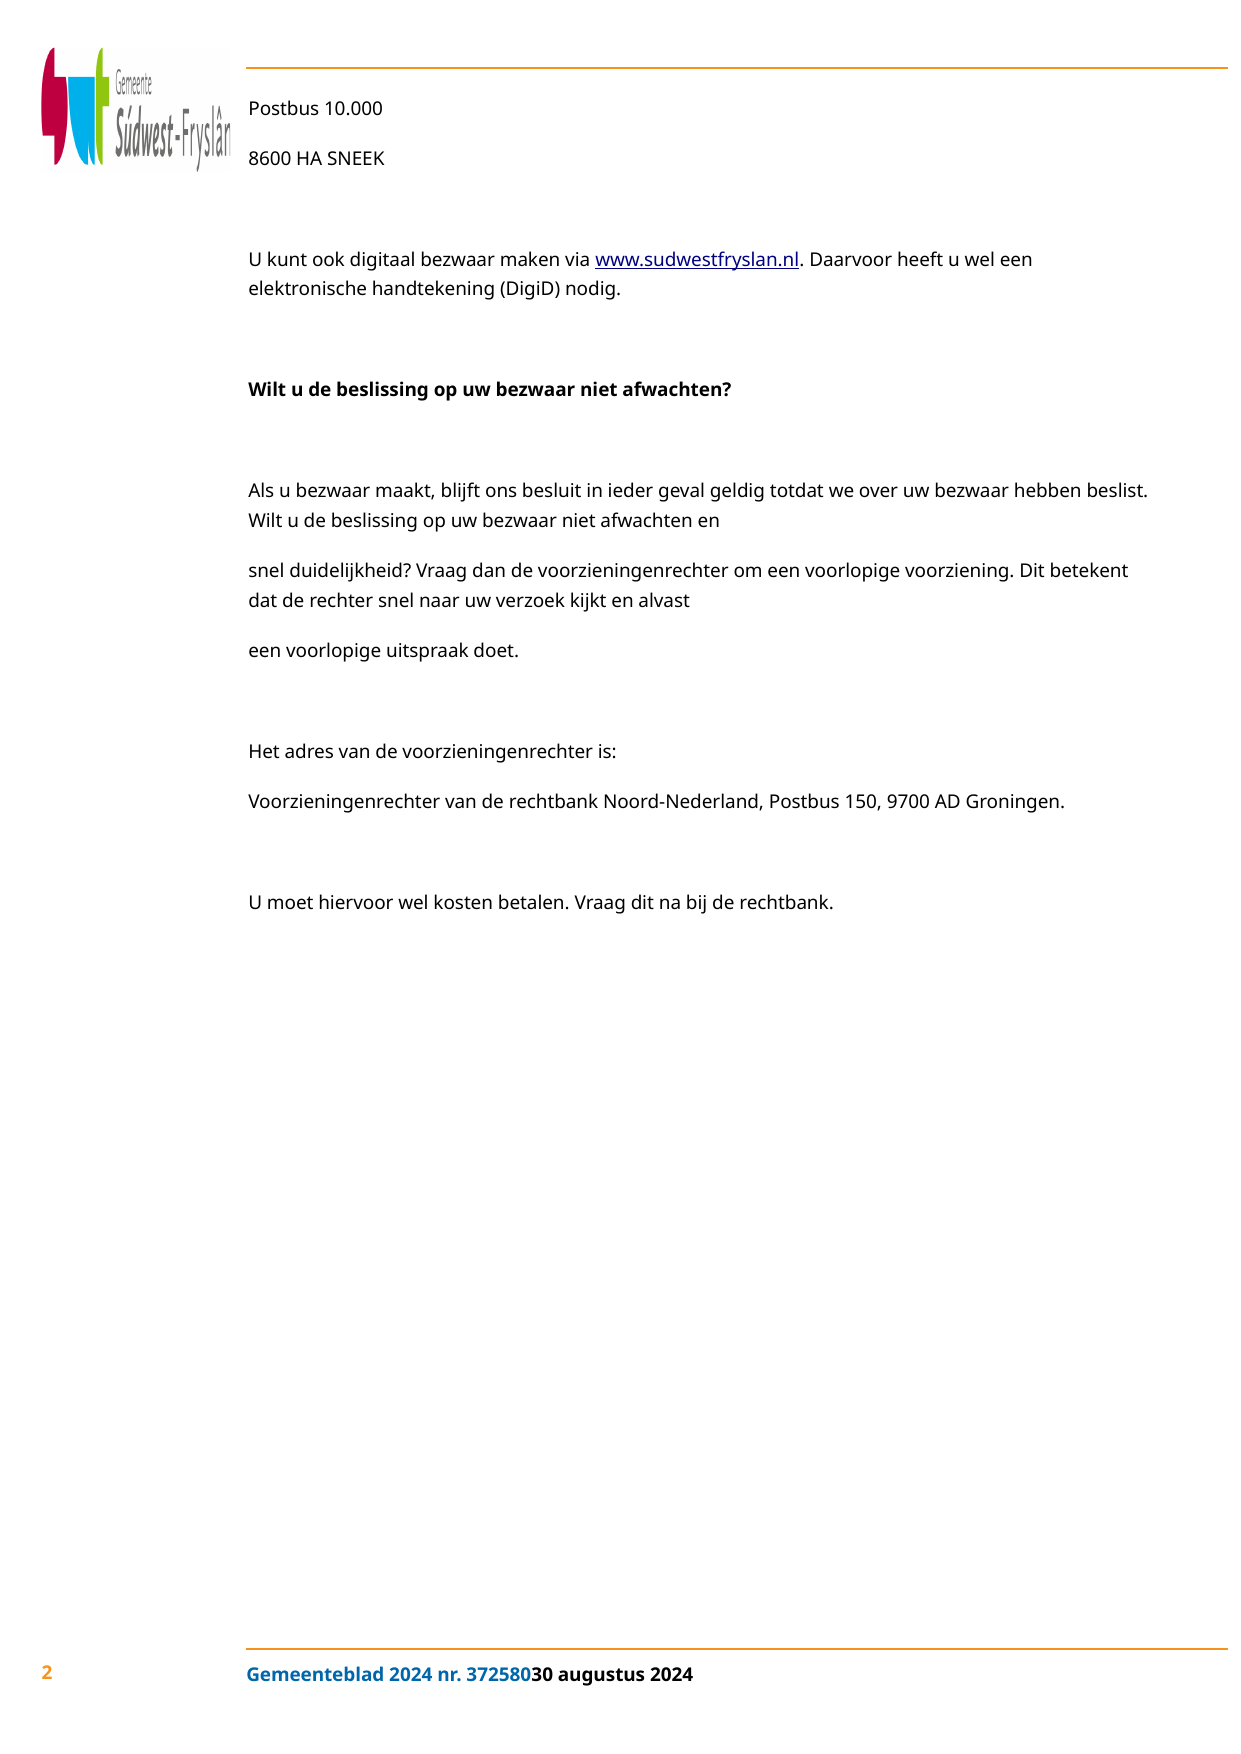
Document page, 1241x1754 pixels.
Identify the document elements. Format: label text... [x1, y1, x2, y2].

text een voorlopige uitspraak doet. [248, 637, 1152, 663]
text 8600 HA SNEEK [248, 145, 1152, 171]
text Het adres van de voorzieningenrechter is: [248, 738, 1152, 764]
text snel duidelijkheid? Vraag dan de voorzieningenrechter om een voorlopige voorziening. Dit betekent dat de rechter snel naar uw verzoek kijkt en alvast [248, 557, 1152, 613]
picture [41, 47, 231, 172]
text Voorzieningenrechter van de rechtbank Noord-Nederland, Postbus 150, 9700 AD Groningen. [248, 788, 1152, 814]
text Als u bezwaar maakt, blijft ons besluit in ieder geval geldig totdat we over uw bezwaar hebben beslist. Wilt u de beslissing op uw bezwaar niet afwachten en [248, 477, 1152, 533]
text U kunt ook digitaal bezwaar maken via www.sudwestfryslan.nl. Daarvoor heeft u wel een elektronische handtekening (DigiD) nodig. [248, 246, 1152, 301]
text Wilt u de beslissing op uw bezwaar niet afwachten? [248, 376, 1152, 402]
text Postbus 10.000 [248, 95, 1152, 121]
text U moet hiervoor wel kosten betalen. Vraag dit na bij de rechtbank. [248, 889, 1152, 915]
